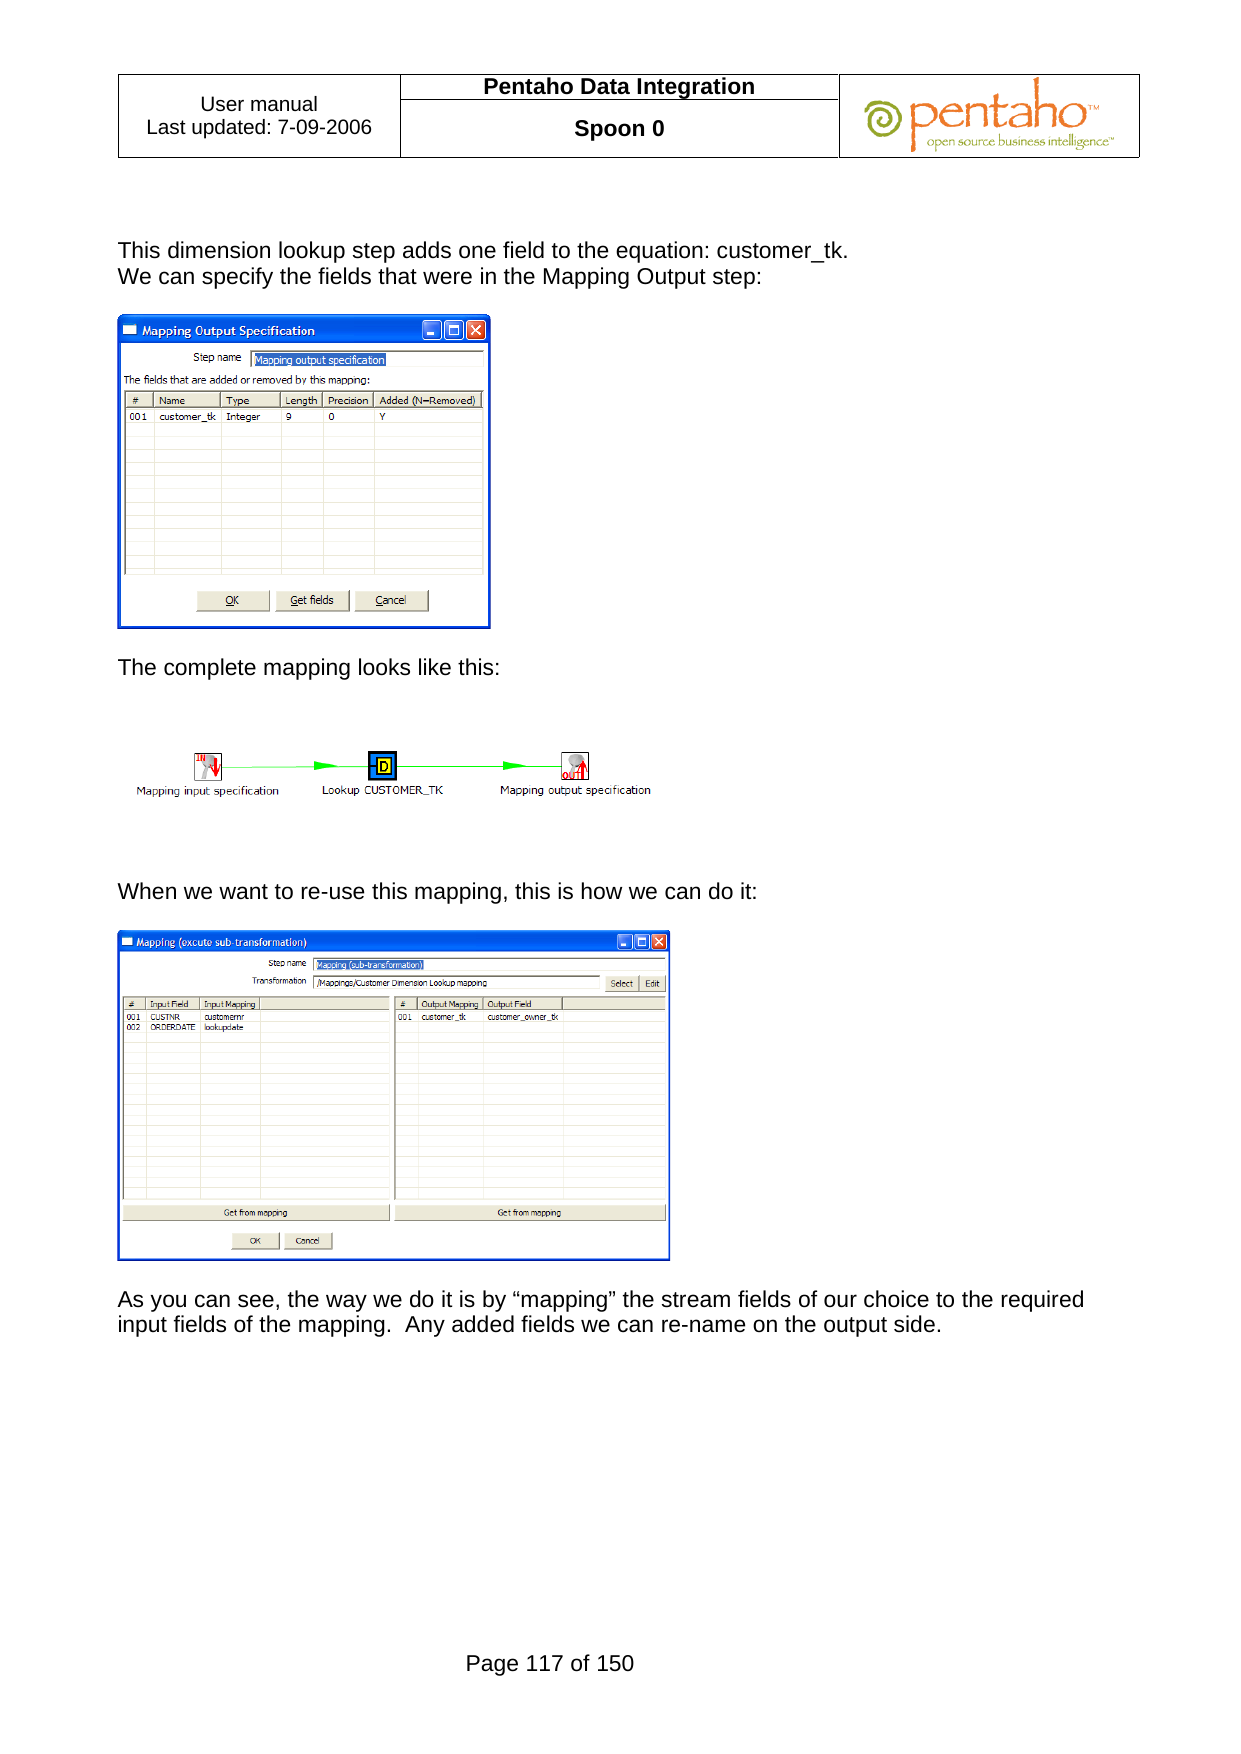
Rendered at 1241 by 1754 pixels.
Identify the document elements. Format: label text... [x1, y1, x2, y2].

picture [117, 314, 491, 629]
text As you can see, the way we do it is by “mapping” the stream fields of our choice to the required input fields of the mapping. Any added fields we can re-name on the output side. [117, 1286, 1137, 1337]
picture [117, 930, 671, 1261]
text This dimension lookup step adds one field to the equation: customer_tk. [117, 238, 1137, 264]
text We can specify the fields that were in the Mapping Output step: [117, 264, 1137, 289]
text The complete mapping looks like this: [117, 654, 1137, 680]
text When we want to re-use this mapping, this is how we can do it: [117, 879, 1137, 904]
